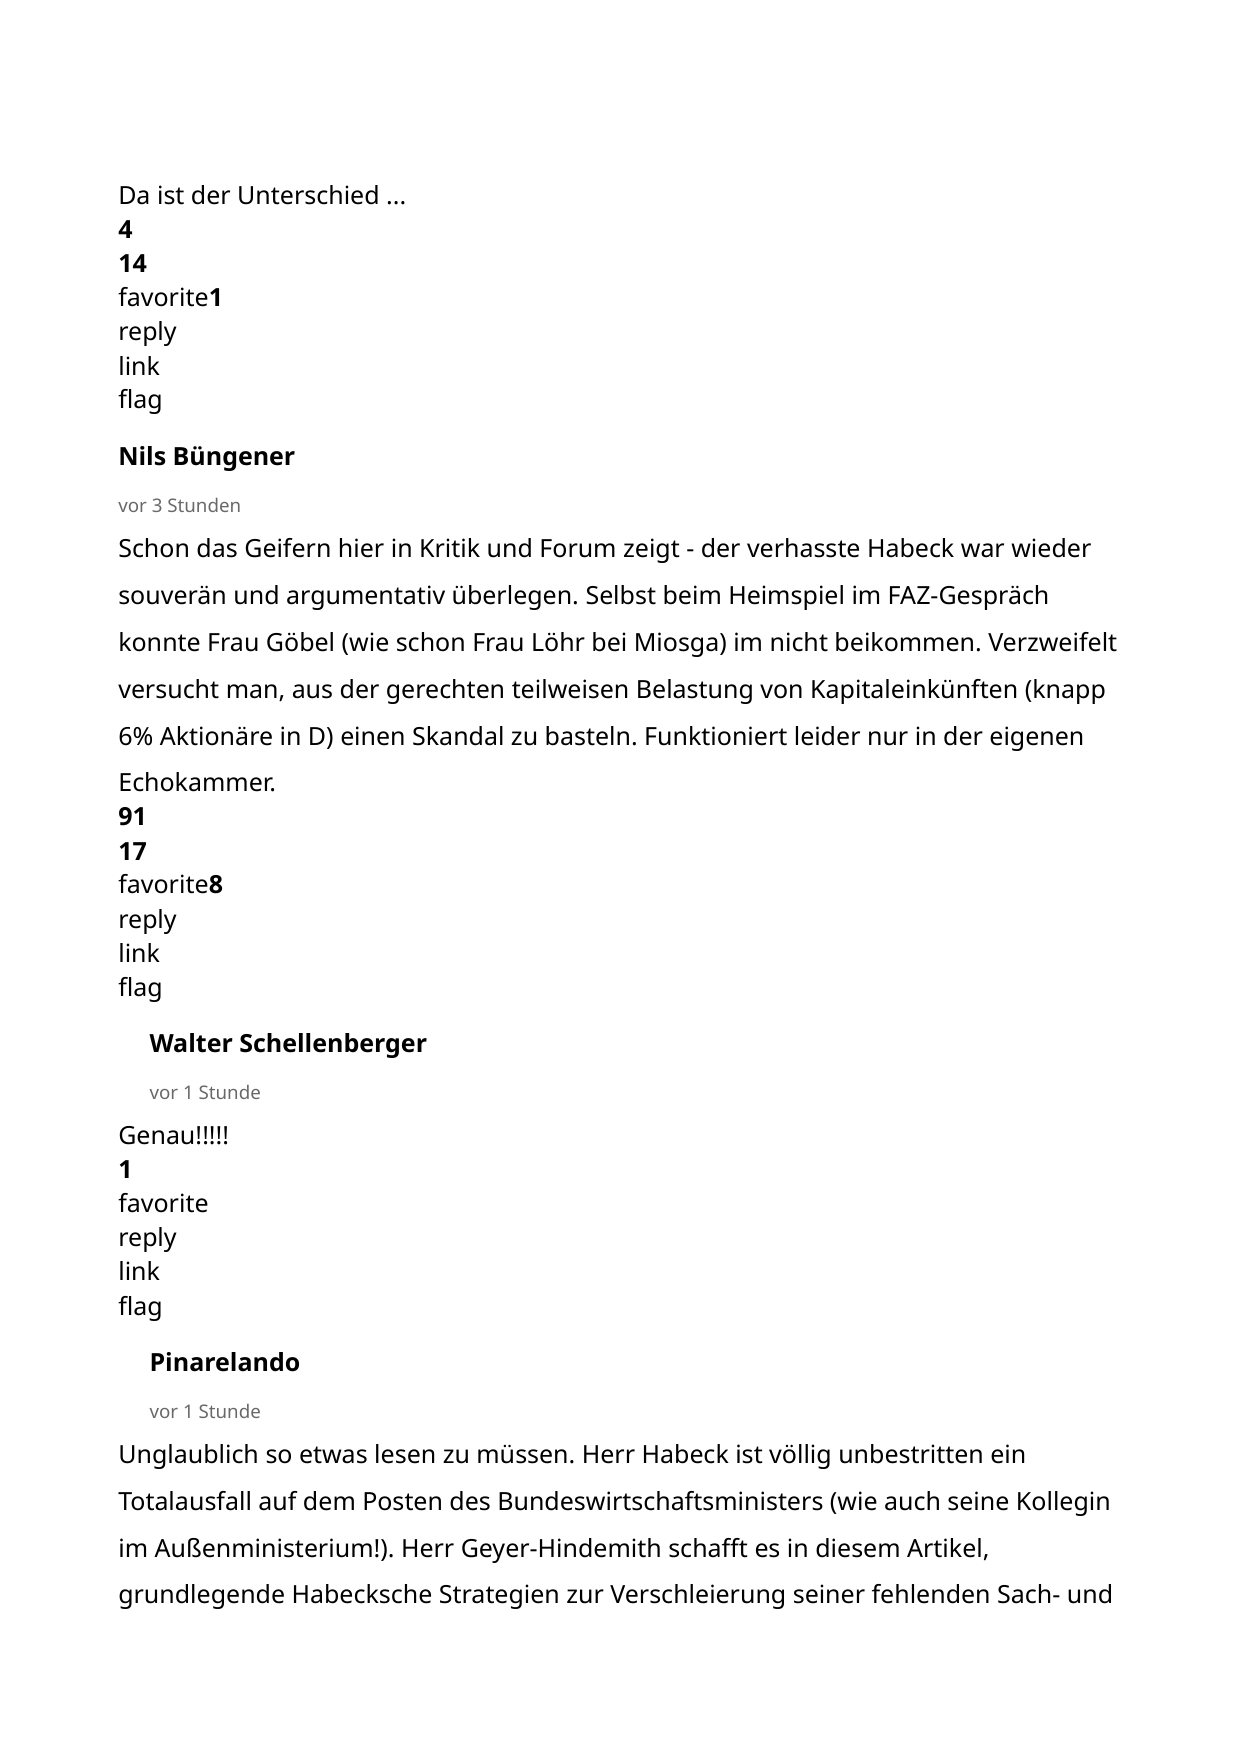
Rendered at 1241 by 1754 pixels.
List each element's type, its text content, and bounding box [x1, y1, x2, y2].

text flag [118, 1288, 1122, 1322]
text vor 1 Stunde [149, 1075, 1122, 1105]
text Schon das Geifern hier in Kritik und Forum zeigt - der verhasste Habeck war wieder souverän und argumentativ überlegen. Selbst beim Heimspiel im FAZ-Gespräch konnte Frau Göbel (wie schon Frau Löhr bei Miosga) im nicht beikommen. Verzweifelt versucht man, aus der gerechten teilweisen Belastung von Kapitaleinkünften (knapp 6% Aktionäre in D) einen Skandal zu basteln. Funktioniert leider nur in der eigenen Echokammer. [118, 518, 1122, 799]
text vor 1 Stunde [149, 1394, 1122, 1424]
text Genau!!!!! [118, 1105, 1122, 1152]
text reply [118, 901, 1122, 935]
text flag [118, 382, 1122, 416]
text Unglaublich so etwas lesen zu müssen. Herr Habeck ist völlig unbestritten ein Totalausfall auf dem Posten des Bundeswirtschaftsministers (wie auch seine Kollegin im Außenministerium!). Herr Geyer-Hindemith schafft es in diesem Artikel, grundlegende Habecksche Strategien zur Verschleierung seiner fehlenden Sach- und [118, 1424, 1122, 1611]
text vor 3 Stunden [118, 488, 1122, 518]
text favorite8 [118, 867, 1122, 901]
text 14 [118, 246, 1122, 280]
text flag [118, 969, 1122, 1003]
text favorite1 [118, 280, 1122, 314]
text reply [118, 314, 1122, 348]
text Pinarelando [149, 1338, 1114, 1378]
text reply [118, 1220, 1122, 1254]
text link [118, 348, 1122, 382]
text link [118, 935, 1122, 969]
text 1 [118, 1152, 1122, 1186]
text Nils Büngener [118, 432, 1114, 472]
text favorite [118, 1186, 1122, 1220]
text 91 [118, 799, 1122, 833]
text 4 [118, 212, 1122, 246]
text 17 [118, 833, 1122, 867]
text Walter Schellenberger [149, 1019, 1114, 1060]
text link [118, 1254, 1122, 1288]
text Da ist der Unterschied ... [118, 118, 1122, 212]
